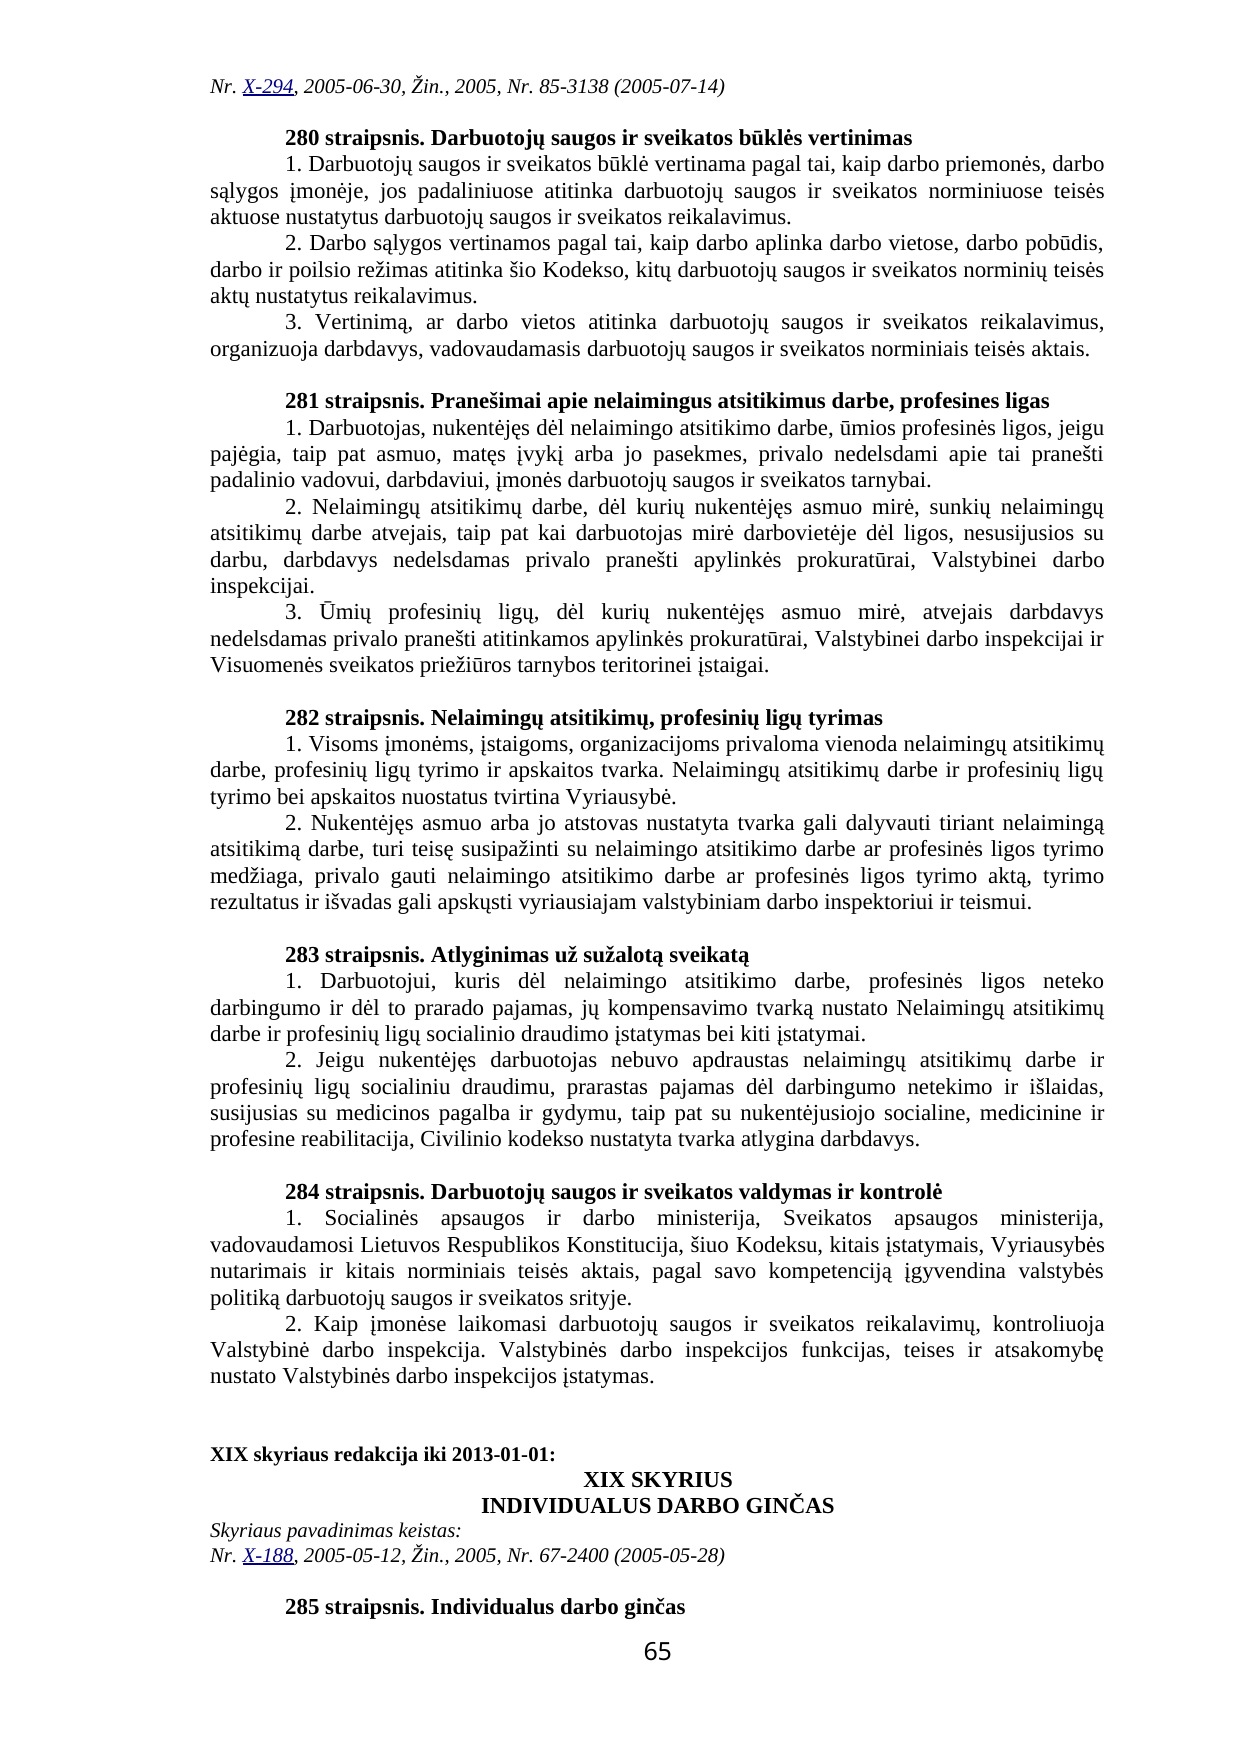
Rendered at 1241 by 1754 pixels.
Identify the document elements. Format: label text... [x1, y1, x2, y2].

text 2. Nukentėjęs asmuo arba jo atstovas nustatyta tvarka gali dalyvauti tiriant nelaimingą atsitikimą darbe, turi teisę susipažinti su nelaimingo atsitikimo darbe ar profesinės ligos tyrimo medžiaga, privalo gauti nelaimingo atsitikimo darbe ar profesinės ligos tyrimo aktą, tyrimo rezultatus ir išvadas gali apskųsti vyriausiajam valstybiniam darbo inspektoriui ir teismui. [210, 809, 1106, 914]
text Nr. X-188, 2005-05-12, Žin., 2005, Nr. 67-2400 (2005-05-28) [210, 1542, 1106, 1567]
text 3. Vertinimą, ar darbo vietos atitinka darbuotojų saugos ir sveikatos reikalavimus, organizuoja darbdavys, vadovaudamasis darbuotojų saugos ir sveikatos norminiais teisės aktais. [210, 308, 1106, 361]
text 2. Darbo sąlygos vertinamos pagal tai, kaip darbo aplinka darbo vietose, darbo pobūdis, darbo ir poilsio režimas atitinka šio Kodekso, kitų darbuotojų saugos ir sveikatos norminių teisės aktų nustatytus reikalavimus. [210, 229, 1106, 308]
text 282 straipsnis. Nelaimingų atsitikimų, profesinių ligų tyrimas [210, 704, 1106, 730]
text Skyriaus pavadinimas keistas: [210, 1518, 1106, 1542]
text 1. Visoms įmonėms, įstaigoms, organizacijoms privaloma vienoda nelaimingų atsitikimų darbe, profesinių ligų tyrimo ir apskaitos tvarka. Nelaimingų atsitikimų darbe ir profesinių ligų tyrimo bei apskaitos nuostatus tvirtina Vyriausybė. [210, 730, 1106, 809]
text 2. Kaip įmonėse laikomasi darbuotojų saugos ir sveikatos reikalavimų, kontroliuoja Valstybinė darbo inspekcija. Valstybinės darbo inspekcijos funkcijas, teises ir atsakomybę nustato valstybinės darbo inspekcijos įstatymas. [210, 1310, 1106, 1389]
text 2. Jeigu nukentėjęs darbuotojas nebuvo apdraustas nelaimingų atsitikimų darbe ir profesinių ligų socialiniu draudimu, prarastas pajamas dėl darbingumo netekimo ir išlaidas, susijusias su medicinos pagalba ir gydymu, taip pat su nukentėjusiojo socialine, medicinine ir profesine reabilitacija, Civilinio kodekso nustatyta tvarka atlygina darbdavys. [210, 1046, 1106, 1152]
text 281 straipsnis. Pranešimai apie nelaimingus atsitikimus darbe, profesines ligas [285, 387, 1106, 414]
text 285 straipsnis. Individualus darbo ginčas [210, 1593, 1106, 1619]
text 280 straipsnis. Darbuotojų saugos ir sveikatos būklės vertinimas [210, 124, 1106, 150]
text INDIVIDUALUS DARBO GINČAS [210, 1492, 1106, 1518]
text 283 straipsnis. Atlyginimas už sužalotą sveikatą [210, 941, 1106, 967]
text 284 straipsnis. Darbuotojų saugos ir sveikatos valdymas ir kontrolė [210, 1178, 1106, 1204]
text 3. Ūmių profesinių ligų, dėl kurių nukentėjęs asmuo mirė, atvejais darbdavys nedelsdamas privalo pranešti atitinkamos apylinkės prokuratūrai, Valstybinei darbo inspekcijai ir Visuomenės sveikatos priežiūros tarnybos teritorinei įstaigai. [210, 598, 1106, 677]
text 1. Socialinės apsaugos ir darbo ministerija, Sveikatos apsaugos ministerija, vadovaudamosi Lietuvos Respublikos Konstitucija, šiuo kodeksu, kitais įstatymais, Vyriausybės nutarimais ir kitais norminiais teisės aktais, pagal savo kompetenciją įgyvendina valstybės politiką darbuotojų saugos ir sveikatos srityje. [210, 1204, 1106, 1310]
text 1. Darbuotojui, kuris dėl nelaimingo atsitikimo darbe, profesinės ligos neteko darbingumo ir dėl to prarado pajamas, jų kompensavimo tvarką nustato Nelaimingų atsitikimų darbe ir profesinių ligų socialinio draudimo įstatymas bei kiti įstatymai. [210, 967, 1106, 1046]
text XIX SKYRIUS [210, 1466, 1106, 1492]
text 1. Darbuotojas, nukentėjęs dėl nelaimingo atsitikimo darbe, ūmios profesinės ligos, jeigu pajėgia, taip pat asmuo, matęs įvykį arba jo pasekmes, privalo nedelsdami apie tai pranešti padalinio vadovui, darbdaviui, įmonės darbuotojų saugos ir sveikatos tarnybai. [210, 414, 1106, 493]
text Nr. X-294, 2005-06-30, Žin., 2005, Nr. 85-3138 (2005-07-14) [210, 73, 1106, 98]
text 2. Nelaimingų atsitikimų darbe, dėl kurių nukentėjęs asmuo mirė, sunkių nelaimingų atsitikimų darbe atvejais, taip pat kai darbuotojas mirė darbovietėje dėl ligos, nesusijusios su darbu, darbdavys nedelsdamas privalo pranešti apylinkės prokuratūrai, Valstybinei darbo inspekcijai. [210, 493, 1106, 598]
text 1. Darbuotojų saugos ir sveikatos būklė vertinama pagal tai, kaip darbo priemonės, darbo sąlygos įmonėje, jos padaliniuose atitinka darbuotojų saugos ir sveikatos norminiuose teisės aktuose nustatytus darbuotojų saugos ir sveikatos reikalavimus. [210, 150, 1106, 229]
text XIX skyriaus redakcija iki 2013-01-01: [210, 1442, 1106, 1466]
